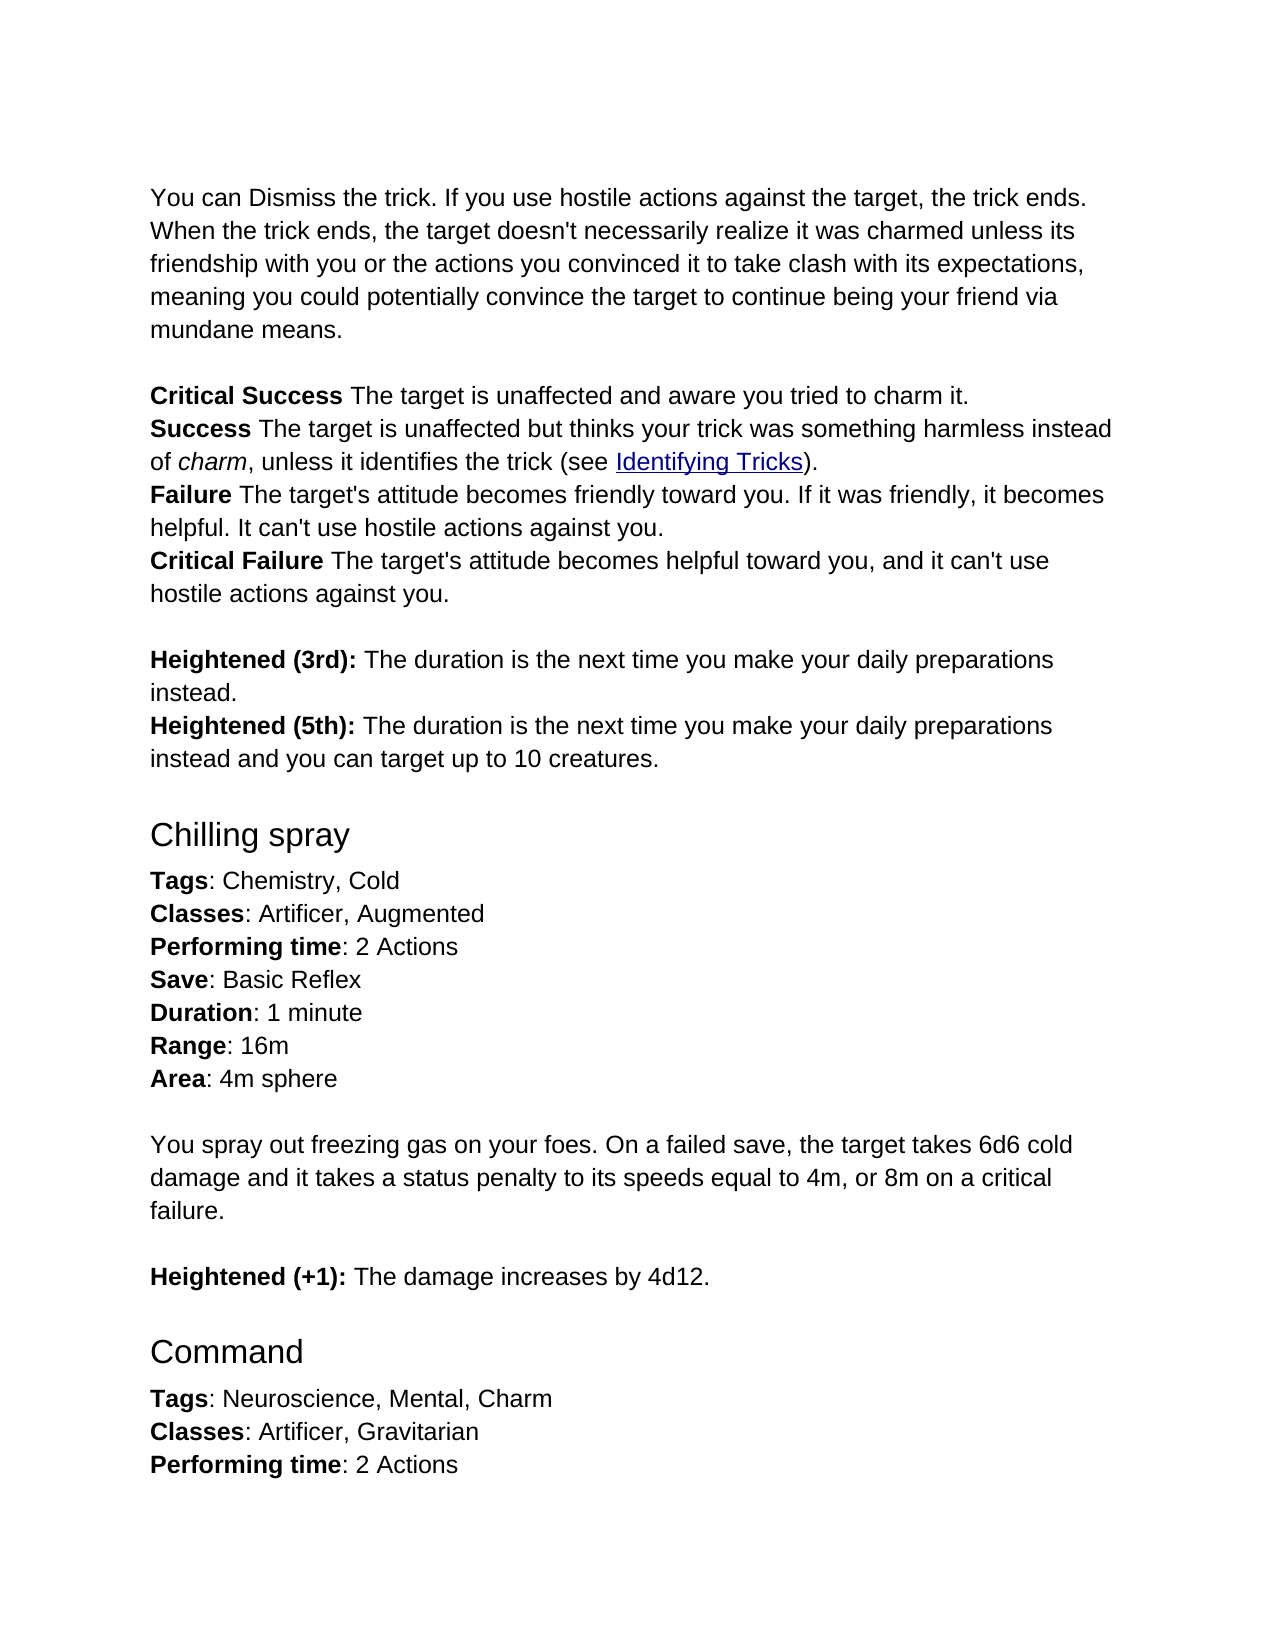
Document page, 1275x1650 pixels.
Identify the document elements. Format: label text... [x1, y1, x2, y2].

subtitle Chilling spray [150, 815, 1125, 853]
text Range: 16m [150, 1031, 1125, 1060]
text Save: Basic Reflex [150, 965, 1125, 994]
text Duration: 1 minute [150, 998, 1125, 1027]
text You spray out freezing gas on your foes. On a failed save, the target takes 6d6 cold damage and it takes a status penalty to its speeds equal to 4m, or 8m on a critical failure. [150, 1130, 1125, 1225]
text You can Dismiss the trick. If you use hostile actions against the target, the trick ends. When the trick ends, the target doesn't necessarily realize it was charmed unless its friendship with you or the actions you convinced it to take clash with its expectations, meaning you could potentially convince the target to continue being your friend via mundane means. Critical Success The target is unaffected and aware you tried to charm it. Success The target is unaffected but thinks your trick was something harmless instead of charm, unless it identifies the trick (see Identifying Tricks). Failure The target's attitude becomes friendly toward you. If it was friendly, it becomes helpful. It can't use hostile actions against you. Critical Failure The target's attitude becomes helpful toward you, and it can't use hostile actions against you. [150, 150, 1125, 608]
text Classes: Artificer, Gravitarian [150, 1417, 1125, 1445]
text Classes: Artificer, Augmented [150, 899, 1125, 928]
text Performing time: 2 Actions [150, 932, 1125, 961]
text Performing time: 2 Actions [150, 1449, 1125, 1478]
text Heightened (5th): The duration is the next time you make your daily preparations instead and you can target up to 10 creatures. [150, 711, 1125, 773]
text Heightened (3rd): The duration is the next time you make your daily preparations instead. [150, 645, 1125, 707]
text Area: 4m sphere [150, 1064, 1125, 1093]
text Tags: Neuroscience, Mental, Charm [150, 1383, 1125, 1412]
subtitle Command [150, 1333, 1125, 1371]
text Heightened (+1): The damage increases by 4d12. [150, 1262, 1125, 1291]
text Tags: Chemistry, Cold [150, 866, 1125, 894]
